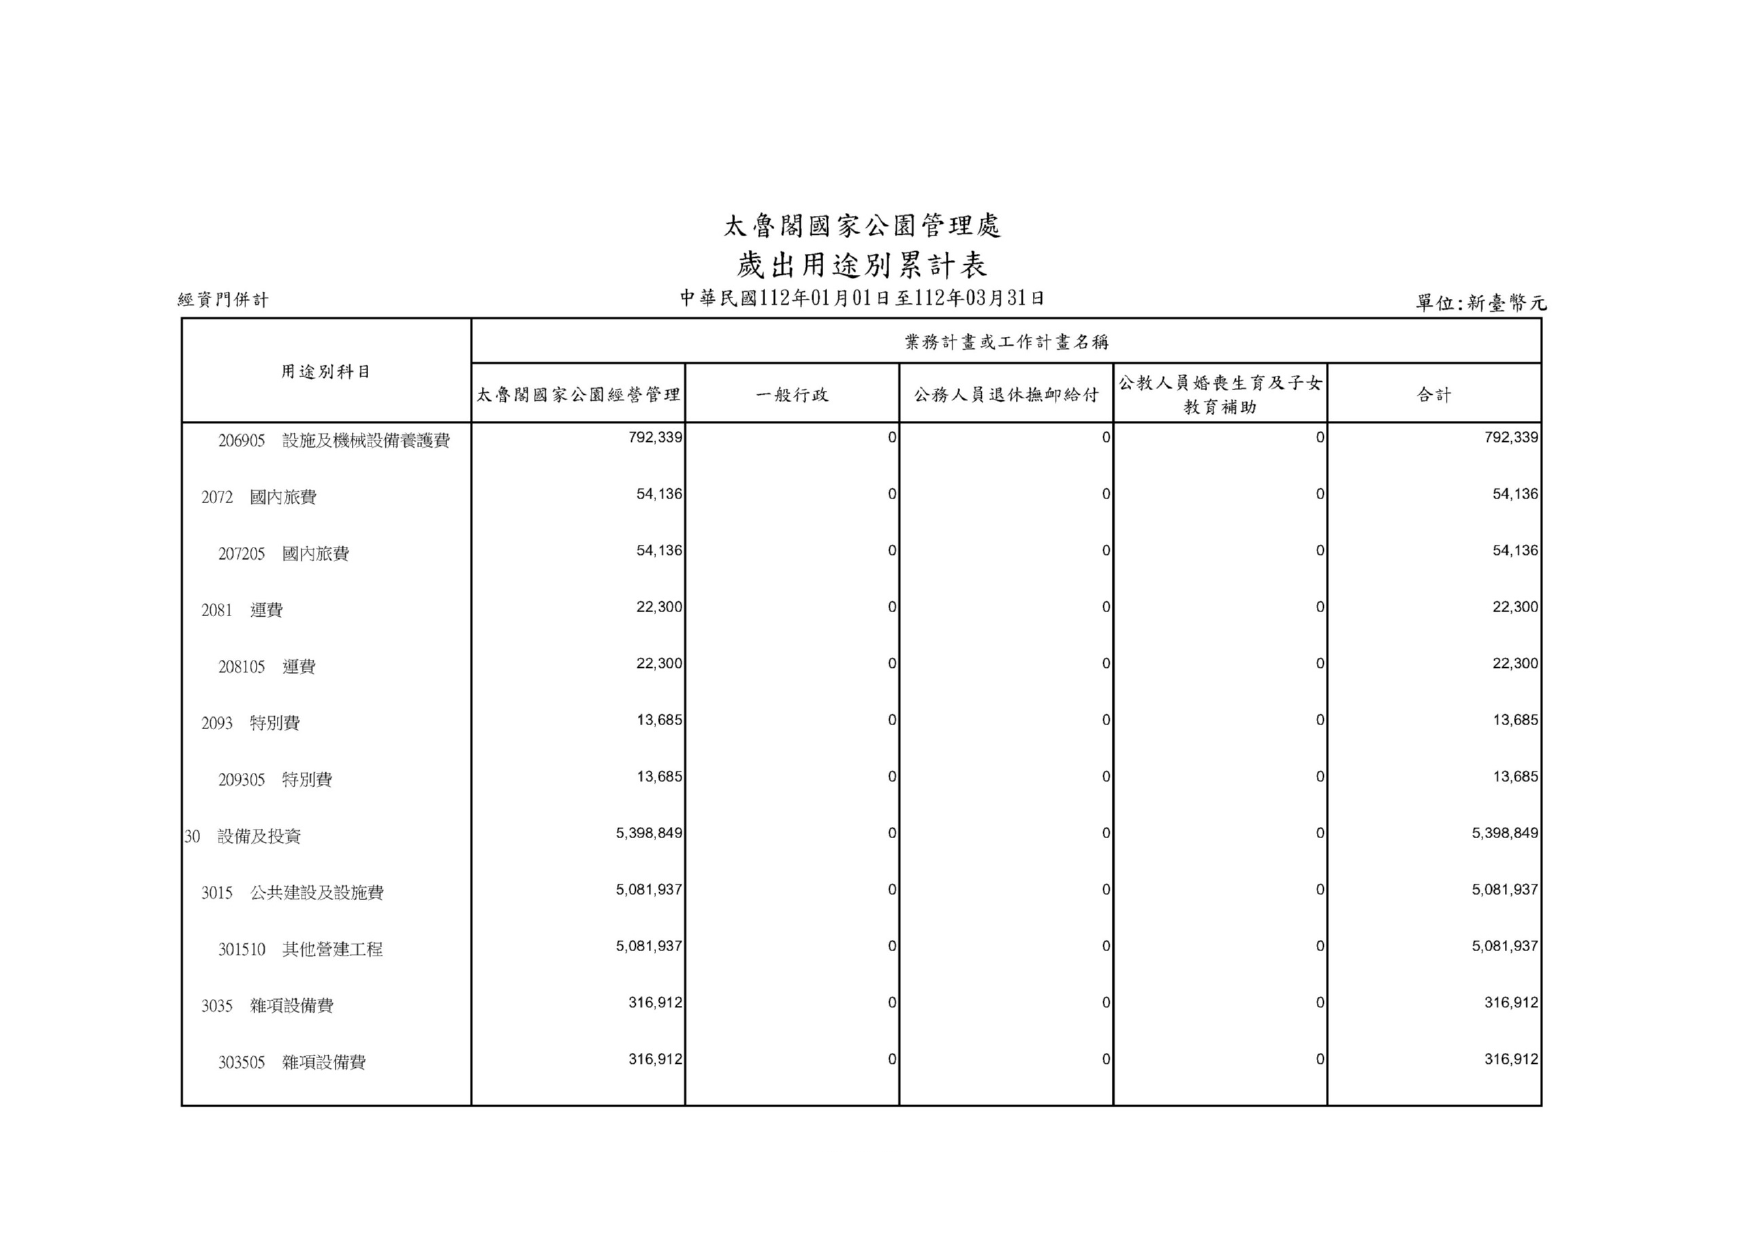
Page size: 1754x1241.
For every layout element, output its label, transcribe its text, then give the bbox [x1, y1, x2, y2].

text 3 [75, 89, 1679, 1151]
